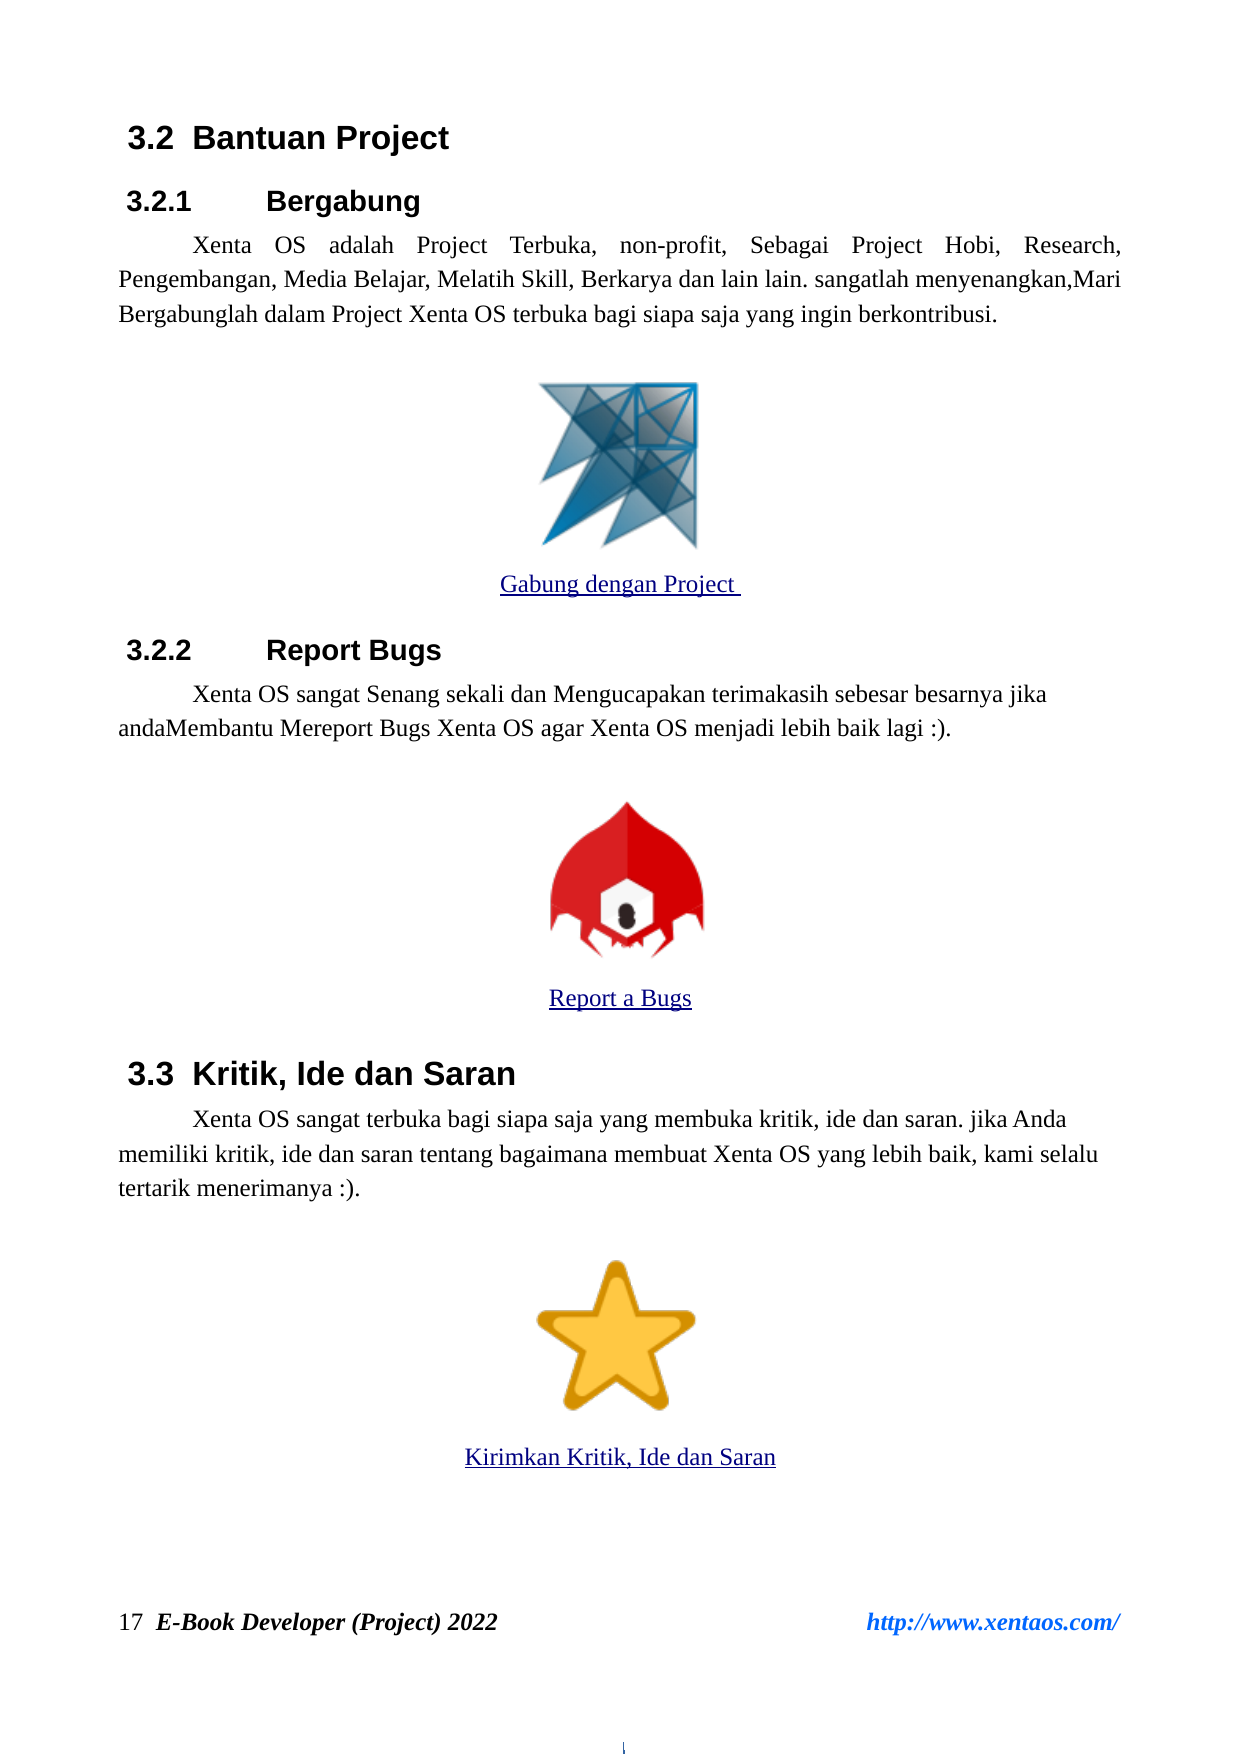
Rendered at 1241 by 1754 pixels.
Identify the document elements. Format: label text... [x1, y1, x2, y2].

text Kirimkan Kritik, Ide dan Saran [118, 1442, 1122, 1471]
text Xenta OS sangat Senang sekali dan Mengucapakan terimakasih sebesar besarnya jika andaMembantu Mereport Bugs Xenta OS agar Xenta OS menjadi lebih baik lagi :). [118, 679, 1122, 742]
text Report a Bugs [118, 983, 1122, 1012]
subtitle Bergabung [118, 184, 1122, 218]
picture [463, 368, 777, 564]
picture [463, 1242, 777, 1437]
text Gabung dengan Project [118, 569, 1122, 598]
subtitle Kritik, Ide dan Saran [118, 1053, 1122, 1092]
subtitle Bantuan Project [118, 118, 1122, 157]
picture [463, 782, 777, 978]
subtitle Report Bugs [118, 633, 1122, 666]
text Xenta OS sangat terbuka bagi siapa saja yang membuka kritik, ide dan saran. jika Anda memiliki kritik, ide dan saran tentang bagaimana membuat Xenta OS yang lebih baik, kami selalu tertarik menerimanya :). [118, 1104, 1122, 1202]
text Xenta OS adalah Project Terbuka, non-profit, Sebagai Project Hobi, Research, Pengembangan, Media Belajar, Melatih Skill, Berkarya dan lain lain. sangatlah menyenangkan,Mari Bergabunglah dalam Project Xenta OS terbuka bagi siapa saja yang ingin berkontribusi. [118, 230, 1122, 328]
